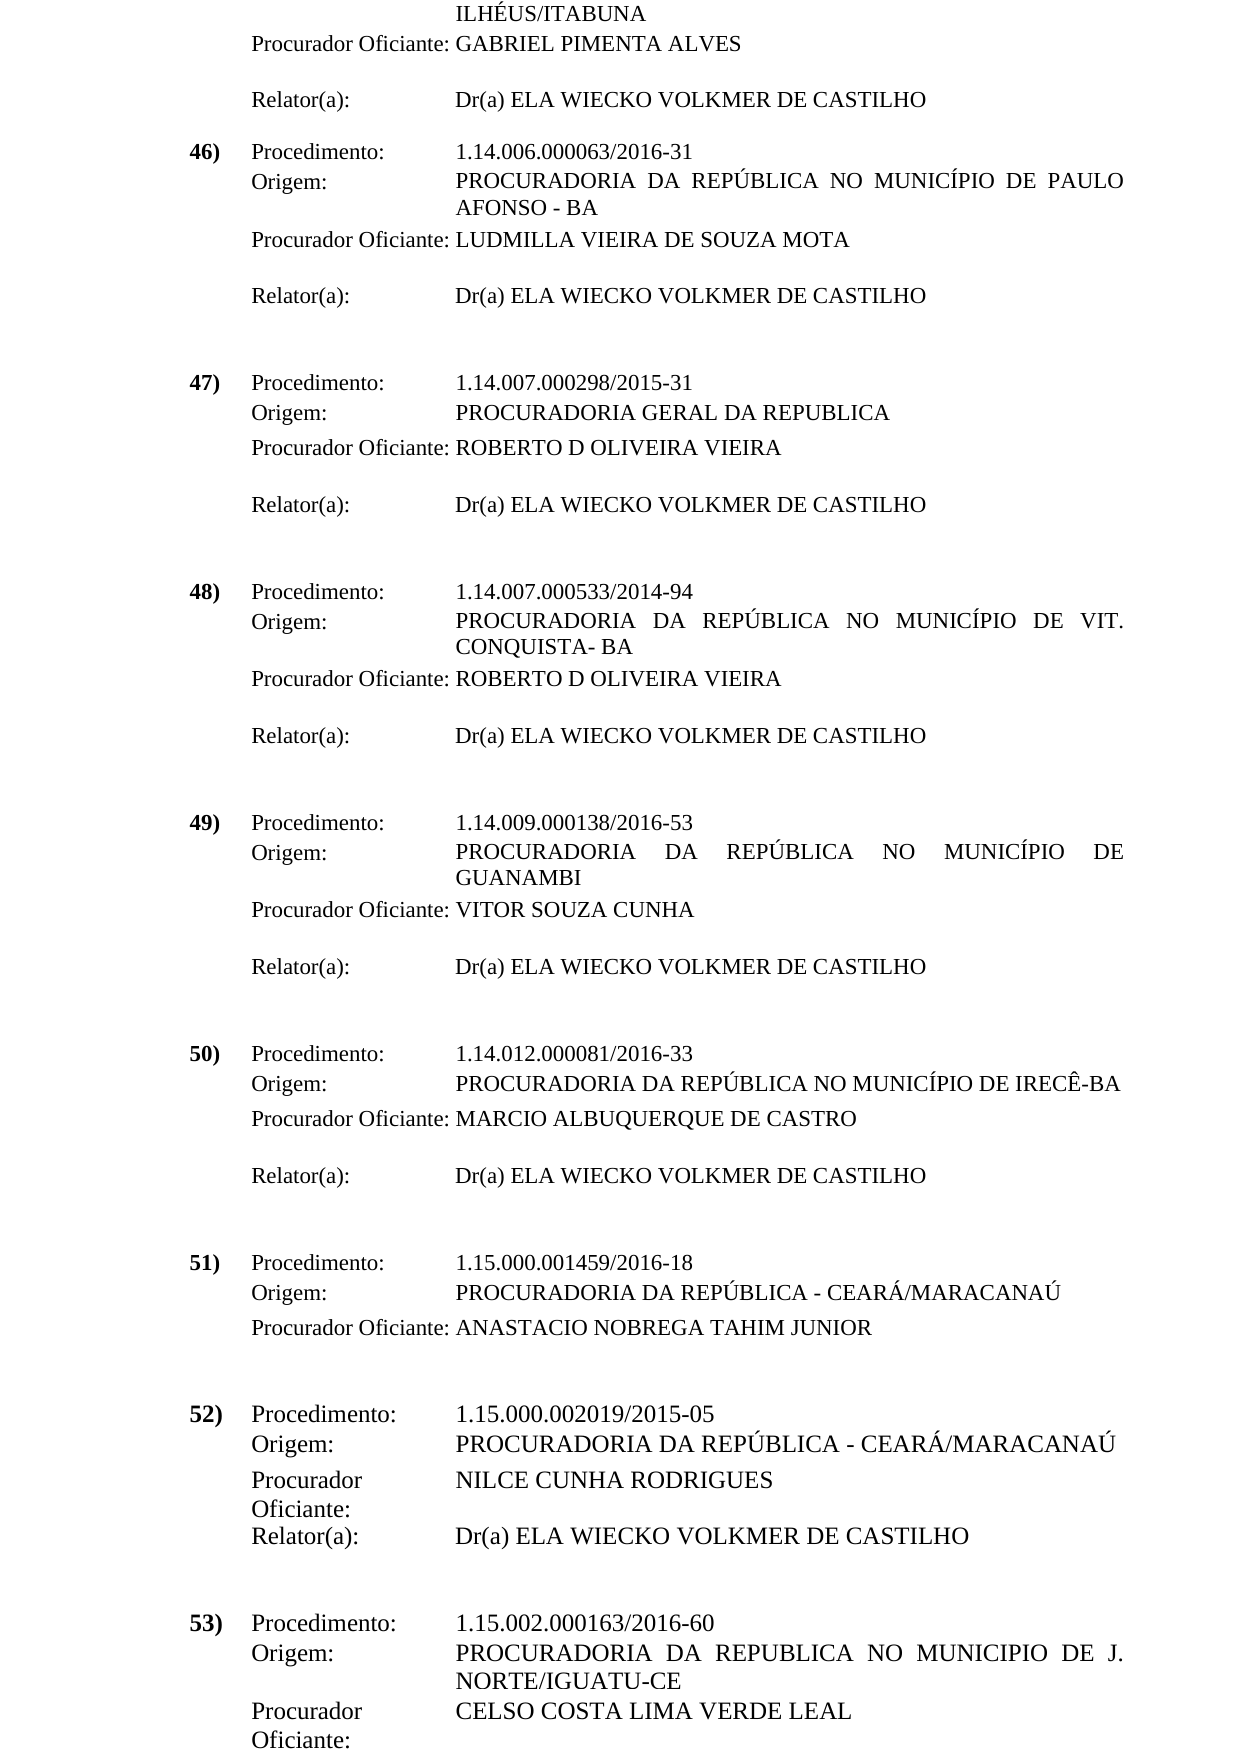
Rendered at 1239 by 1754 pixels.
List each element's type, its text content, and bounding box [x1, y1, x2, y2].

table_cell [189, 1314, 251, 1365]
table_cell [1125, 751, 1239, 808]
table_cell [251, 427, 455, 434]
table_cell [1125, 0, 1239, 22]
table_cell [455, 520, 1124, 577]
table_cell ANASTACIO NOBREGA TAHIM JUNIOR [455, 1314, 1124, 1365]
table_cell [189, 1521, 251, 1551]
table_cell [1125, 1638, 1239, 1666]
table_cell [0, 867, 189, 889]
table_header Relator(a): [251, 86, 455, 114]
table_header Dr(a) ELA WIECKO VOLKMER DE CASTILHO [455, 281, 1122, 310]
table_cell [0, 1369, 189, 1399]
table_cell [1125, 138, 1239, 166]
table_cell [189, 666, 251, 717]
table_cell [0, 952, 189, 982]
table_cell [189, 1666, 251, 1689]
table_header Dr(a) ELA WIECKO VOLKMER DE CASTILHO [455, 721, 1122, 749]
table_cell [1125, 1161, 1239, 1191]
table_cell Procurador Oficiante: [251, 1696, 455, 1749]
table_header 1.15.000.002019/2015-05 [455, 1399, 1124, 1428]
table_cell [189, 838, 251, 867]
table_cell 1.14.007.000533/2014-94 [455, 577, 1124, 606]
table_cell [0, 1458, 189, 1465]
table_cell [0, 1278, 189, 1306]
table_cell [251, 1191, 455, 1248]
table_cell PROCURADORIA DA REPÚBLICA NO MUNICÍPIO DE PAULO AFONSO - BA [455, 168, 1124, 218]
table_cell [189, 1161, 251, 1191]
table_cell [0, 1306, 189, 1314]
table_cell [189, 1098, 251, 1105]
table_cell Procedimento: [251, 138, 455, 166]
table_cell [189, 1191, 251, 1248]
table_cell [1125, 399, 1239, 427]
table_cell [1125, 226, 1239, 277]
table_cell [0, 1608, 189, 1636]
table_cell [1125, 1098, 1239, 1105]
table_cell 51) [189, 1248, 251, 1276]
table_cell [1125, 311, 1239, 368]
table_cell Origem: [251, 1429, 455, 1458]
table_cell [0, 219, 189, 226]
table_cell [0, 889, 189, 897]
table_cell [0, 0, 189, 22]
table_cell [189, 658, 251, 666]
table_cell [0, 982, 189, 1039]
table_cell [251, 311, 455, 368]
table_cell [0, 1105, 189, 1156]
table_cell [189, 1465, 251, 1516]
table_cell 1.14.007.000298/2015-31 [455, 369, 1124, 397]
table_cell [189, 889, 251, 897]
table_cell [251, 1458, 455, 1465]
table_cell [251, 751, 455, 808]
table_cell [189, 1069, 251, 1098]
table_cell [1125, 1105, 1239, 1156]
table_cell [189, 897, 251, 948]
table_cell [189, 490, 251, 520]
table_cell PROCURADORIA DA REPÚBLICA - CEARÁ/MARACANAÚ [455, 1429, 1124, 1458]
table_cell [0, 1521, 189, 1551]
table_header [1125, 1399, 1239, 1428]
table_cell Procedimento: [251, 577, 455, 606]
table_cell PROCURADORIA DA REPUBLICA NO MUNICIPIO DE J. NORTE/IGUATU-CE [455, 1638, 1124, 1689]
table_cell [1125, 607, 1239, 636]
table_cell Origem: [251, 838, 455, 867]
table_header [0, 1399, 189, 1428]
table_cell [189, 982, 251, 1039]
table_cell [189, 1369, 251, 1399]
table_cell NILCE CUNHA RODRIGUES [455, 1465, 1124, 1516]
table_cell [189, 86, 251, 116]
table_cell Procedimento: [251, 808, 455, 837]
table_cell 1.14.006.000063/2016-31 [455, 138, 1124, 166]
table_cell Procedimento: [251, 1608, 455, 1636]
table_cell [189, 520, 251, 577]
table_cell [0, 1696, 189, 1747]
table_cell [0, 577, 189, 606]
table_cell [0, 1161, 189, 1191]
table_cell [1125, 838, 1239, 867]
table_cell [1125, 219, 1239, 226]
table_cell LUDMILLA VIEIRA DE SOUZA MOTA [455, 226, 1124, 277]
table_cell [251, 520, 455, 577]
table_cell 48) [189, 577, 251, 606]
table_cell [189, 867, 251, 889]
table_cell Procurador Oficiante: [251, 226, 455, 278]
table_header [1125, 116, 1239, 137]
table_cell [251, 196, 455, 218]
table_cell [0, 1039, 189, 1068]
table_cell CELSO COSTA LIMA VERDE LEAL [455, 1696, 1124, 1747]
table_cell 50) [189, 1039, 251, 1068]
table_cell [189, 1458, 251, 1465]
table_cell [1125, 1278, 1239, 1306]
table_cell [0, 168, 189, 196]
table_cell [1125, 897, 1239, 948]
table_cell [189, 1278, 251, 1306]
table_cell [1125, 86, 1239, 116]
table_cell 1.14.009.000138/2016-53 [455, 808, 1124, 837]
table_cell [0, 23, 189, 30]
table_cell [0, 427, 189, 434]
table_cell [0, 751, 189, 808]
table_cell [0, 1666, 189, 1689]
table_header Relator(a): [251, 1161, 455, 1189]
table_cell [0, 1465, 189, 1516]
table_header Relator(a): [251, 721, 455, 749]
table_cell [189, 751, 251, 808]
table_cell [455, 889, 1124, 897]
table_header Dr(a) ELA WIECKO VOLKMER DE CASTILHO [455, 86, 1122, 114]
table_cell [1125, 30, 1239, 81]
table_cell [189, 1429, 251, 1458]
table_cell [1125, 196, 1239, 218]
table_header [189, 116, 251, 137]
table_cell [1125, 1191, 1239, 1248]
table_cell Procurador Oficiante: [251, 435, 455, 487]
table_cell [0, 1638, 189, 1666]
table_header Dr(a) ELA WIECKO VOLKMER DE CASTILHO [455, 1161, 1122, 1189]
table_cell [0, 1191, 189, 1248]
table_cell [1125, 636, 1239, 658]
table_cell [0, 138, 189, 166]
table_cell [251, 23, 455, 30]
table_cell [1125, 1429, 1239, 1458]
table_cell Origem: [251, 168, 455, 196]
table_cell [1125, 808, 1239, 837]
table_header Procedimento: [251, 1399, 455, 1428]
table_cell [1125, 1069, 1239, 1098]
table_cell [1125, 1689, 1239, 1696]
table_header Relator(a): [251, 281, 455, 310]
table_cell [189, 952, 251, 982]
table_cell Procedimento: [251, 1248, 455, 1276]
table_cell Procurador Oficiante: [251, 1314, 455, 1366]
table_cell 47) [189, 369, 251, 397]
table_cell [251, 636, 455, 658]
table_cell PROCURADORIA DA REPÚBLICA - CEARÁ/MARACANAÚ [455, 1278, 1124, 1306]
table_cell [189, 311, 251, 368]
table_cell [0, 1069, 189, 1098]
table_cell [189, 399, 251, 427]
table_cell [251, 1306, 455, 1314]
table_cell [1125, 369, 1239, 397]
table_header Relator(a): [251, 1521, 455, 1549]
table_cell [251, 889, 455, 897]
table_header [251, 116, 455, 137]
table_cell [189, 1105, 251, 1156]
table_cell [1125, 1696, 1239, 1747]
table_header [0, 116, 189, 137]
table_cell Origem: [251, 1069, 455, 1098]
table_cell [189, 281, 251, 311]
table_cell [1125, 1369, 1239, 1399]
table_cell GABRIEL PIMENTA ALVES [455, 30, 1124, 81]
table_cell [251, 1689, 455, 1696]
table_cell [455, 982, 1124, 1039]
table_cell PROCURADORIA GERAL DA REPUBLICA [455, 399, 1124, 427]
table_cell ROBERTO D OLIVEIRA VIEIRA [455, 435, 1124, 486]
table_cell [0, 1098, 189, 1105]
table_cell [455, 1689, 1124, 1696]
table_cell [189, 427, 251, 434]
table_cell [1125, 281, 1239, 311]
table_cell Procurador Oficiante: [251, 1465, 455, 1518]
table_cell [1125, 1306, 1239, 1314]
table_cell [189, 196, 251, 218]
table_cell Procedimento: [251, 369, 455, 397]
table_cell Procurador Oficiante: [251, 1105, 455, 1158]
table_cell [455, 23, 1124, 30]
table_cell [251, 1369, 1124, 1399]
table_header [455, 116, 1124, 137]
table_cell 1.15.002.000163/2016-60 [455, 1608, 1124, 1636]
table_cell [189, 23, 251, 30]
table_cell [455, 1458, 1124, 1465]
table_cell [0, 1689, 189, 1696]
table_cell Procurador Oficiante: [251, 897, 455, 949]
table_cell [0, 897, 189, 948]
table_header Relator(a): [251, 952, 455, 981]
table_cell [189, 226, 251, 277]
table_cell [0, 399, 189, 427]
table_cell [189, 168, 251, 196]
table_cell [455, 658, 1124, 666]
table_cell [1125, 1458, 1239, 1465]
table_cell [189, 1696, 251, 1747]
table_cell [1125, 1521, 1239, 1551]
table_cell [0, 838, 189, 867]
table_cell [1125, 1465, 1239, 1516]
table_cell [251, 0, 455, 22]
table_cell [189, 1551, 251, 1608]
table_cell PROCURADORIA DA REPÚBLICA NO MUNICÍPIO DE VIT. CONQUISTA- BA [455, 607, 1124, 658]
table_cell [455, 1551, 1124, 1608]
table_cell [455, 1098, 1124, 1105]
table_cell [0, 490, 189, 520]
table_cell PROCURADORIA DA REPÚBLICA NO MUNICÍPIO DE GUANAMBI [455, 838, 1124, 889]
table_cell [455, 219, 1124, 226]
table_cell [455, 311, 1124, 368]
table_cell [0, 658, 189, 666]
table_cell [455, 1191, 1124, 1248]
table_cell [1125, 168, 1239, 196]
table_cell [455, 427, 1124, 434]
table_cell Procurador Oficiante: [251, 30, 455, 82]
table_cell [189, 1306, 251, 1314]
table_cell [1125, 666, 1239, 717]
table_cell [1125, 1039, 1239, 1068]
table_cell [0, 30, 189, 81]
table_cell [251, 219, 455, 226]
table_cell Procurador Oficiante: [251, 666, 455, 718]
table_cell [1125, 1608, 1239, 1636]
table_cell [189, 721, 251, 751]
table_cell [1125, 1314, 1239, 1365]
table_cell [251, 658, 455, 666]
table_cell [0, 435, 189, 486]
table_cell [1125, 658, 1239, 666]
table_cell [189, 1638, 251, 1666]
table_cell [0, 607, 189, 636]
table_cell 1.14.012.000081/2016-33 [455, 1039, 1124, 1068]
table_cell [251, 1098, 455, 1105]
table_cell [189, 636, 251, 658]
table_cell PROCURADORIA DA REPÚBLICA NO MUNICÍPIO DE IRECÊ-BA [455, 1069, 1124, 1098]
table_cell [0, 369, 189, 397]
table_cell 46) [189, 138, 251, 166]
table_cell MARCIO ALBUQUERQUE DE CASTRO [455, 1105, 1124, 1156]
table_cell [1125, 721, 1239, 751]
table_cell [1125, 23, 1239, 30]
table_cell [0, 808, 189, 837]
table_cell [0, 721, 189, 751]
table_cell [0, 281, 189, 311]
table_cell [189, 219, 251, 226]
table_cell [251, 982, 455, 1039]
table_cell Origem: [251, 1278, 455, 1306]
table_cell [1125, 1666, 1239, 1689]
table_cell [0, 636, 189, 658]
table_cell [189, 435, 251, 486]
table_cell [0, 1248, 189, 1276]
table_cell 1.15.000.001459/2016-18 [455, 1248, 1124, 1276]
table_cell [0, 86, 189, 116]
table_cell [189, 0, 251, 22]
table_cell [1125, 435, 1239, 486]
table_cell ROBERTO D OLIVEIRA VIEIRA [455, 666, 1124, 717]
table_cell [0, 1314, 189, 1365]
table_cell [1125, 577, 1239, 606]
table_cell [0, 196, 189, 218]
table_cell [1125, 1551, 1239, 1608]
table_cell [251, 1666, 455, 1689]
table_cell Procedimento: [251, 1039, 455, 1068]
table_cell [189, 607, 251, 636]
table_cell [1125, 889, 1239, 897]
table_cell 53) [189, 1608, 251, 1636]
table_cell Origem: [251, 399, 455, 427]
table_header 52) [189, 1399, 251, 1428]
table_header Dr(a) ELA WIECKO VOLKMER DE CASTILHO [455, 952, 1122, 981]
table_cell [0, 520, 189, 577]
table_cell [0, 1429, 189, 1458]
table_cell Origem: [251, 1638, 455, 1666]
table_cell [1125, 982, 1239, 1039]
table_cell [1125, 1248, 1239, 1276]
table_cell [189, 1689, 251, 1696]
table_cell [0, 311, 189, 368]
table_cell [0, 226, 189, 277]
table_cell 49) [189, 808, 251, 837]
table_cell Origem: [251, 607, 455, 636]
table_header Dr(a) ELA WIECKO VOLKMER DE CASTILHO [455, 490, 1122, 518]
table_cell [1125, 427, 1239, 434]
table_cell [0, 666, 189, 717]
table_cell VITOR SOUZA CUNHA [455, 897, 1124, 948]
table_header Dr(a) ELA WIECKO VOLKMER DE CASTILHO [455, 1521, 1122, 1549]
table_header Relator(a): [251, 490, 455, 518]
table_cell [455, 751, 1124, 808]
table_cell [0, 1551, 189, 1608]
table_cell [189, 30, 251, 81]
table_cell [251, 1551, 455, 1608]
table_cell [251, 867, 455, 889]
table_cell [1125, 520, 1239, 577]
table_cell ILHÉUS/ITABUNA [455, 0, 1124, 22]
table_cell [1125, 952, 1239, 982]
table_cell [455, 1306, 1124, 1314]
table_cell [1125, 490, 1239, 520]
table_cell [1125, 867, 1239, 889]
